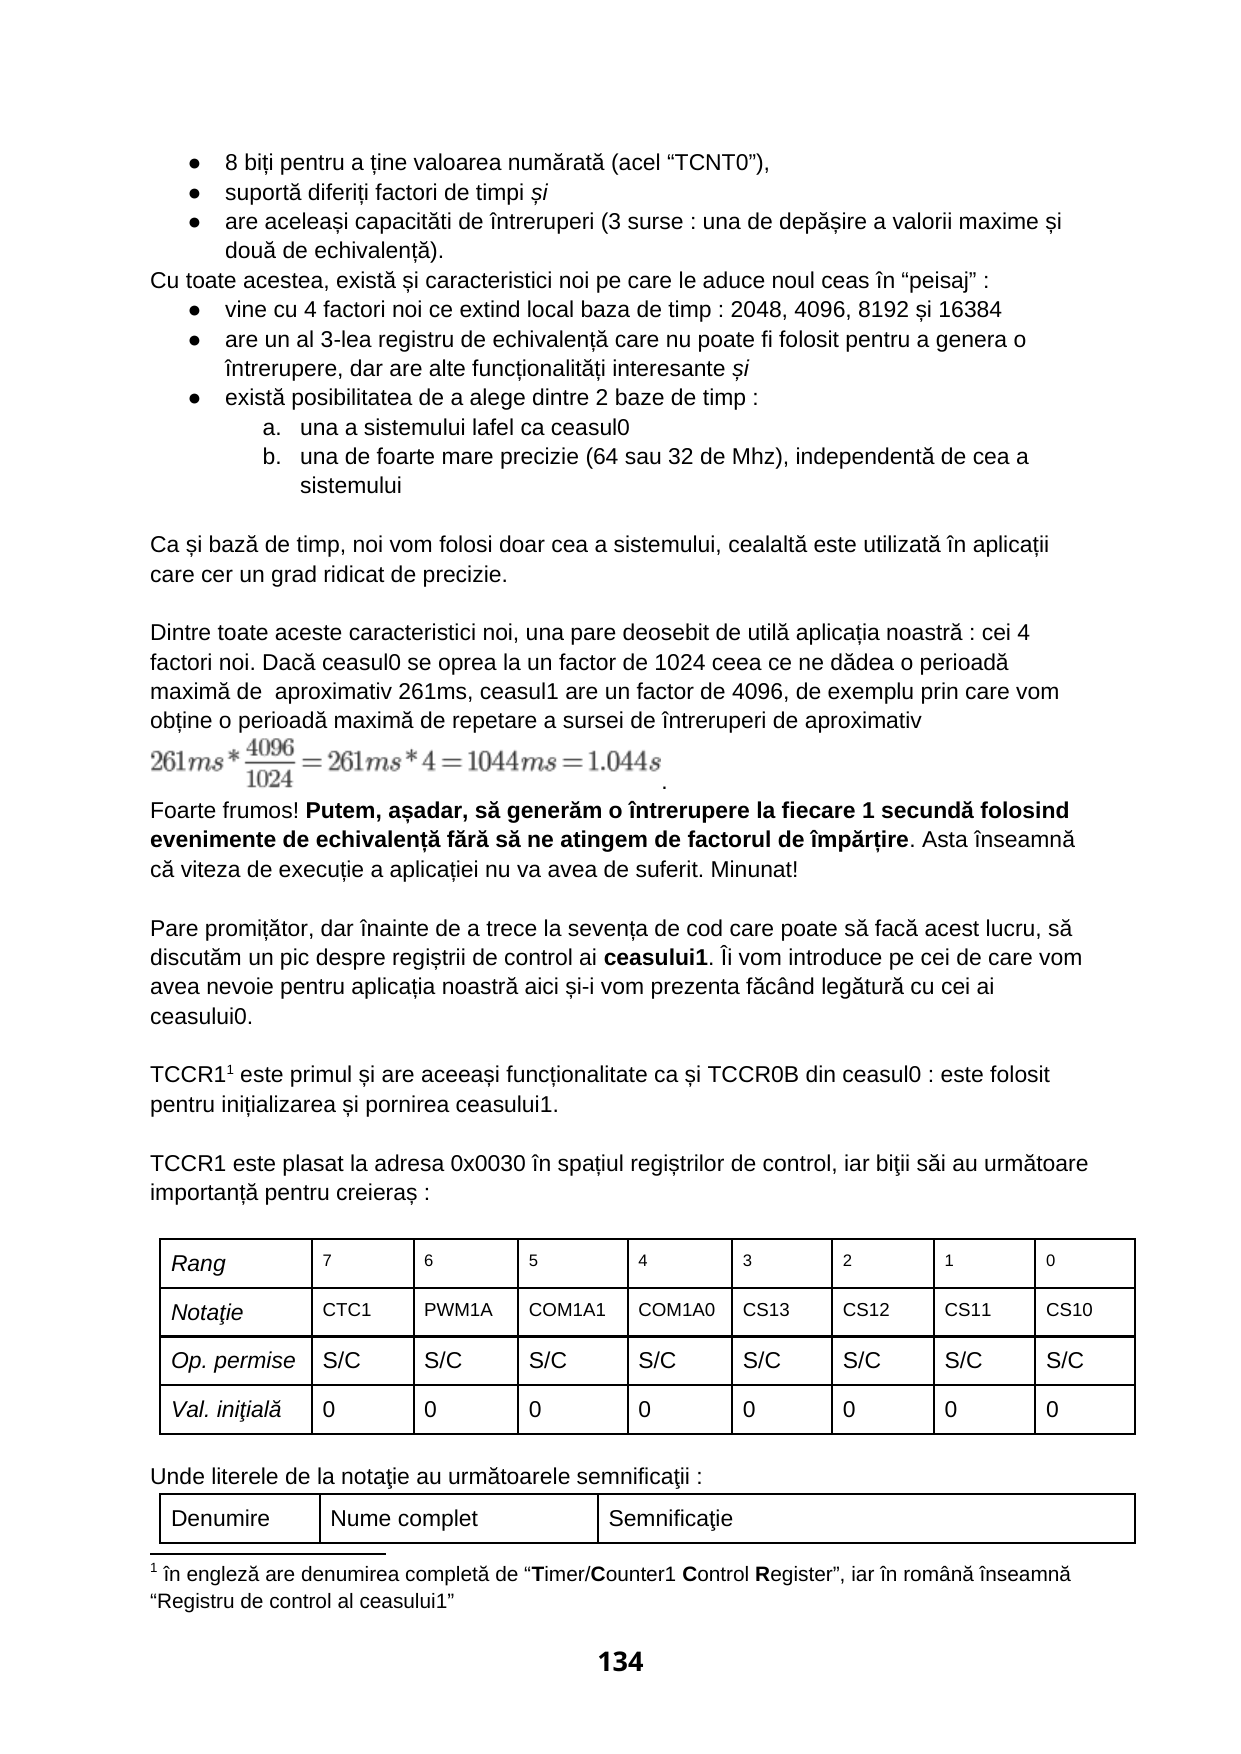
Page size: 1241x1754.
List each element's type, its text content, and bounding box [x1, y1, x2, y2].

table_header Rang [161, 1240, 311, 1287]
table_cell Notaţie [161, 1289, 311, 1335]
table_cell 0 [313, 1386, 413, 1432]
list una a sistemului lafel ca ceasul0 [262, 414, 1091, 440]
table_cell 0 [935, 1386, 1034, 1432]
table_header 4 [629, 1240, 731, 1287]
table_cell S/C [415, 1338, 517, 1384]
table_header 3 [733, 1240, 831, 1287]
table_cell 0 [833, 1386, 933, 1432]
text Unde literele de la notaţie au următoarele semnificaţii : [150, 1464, 1091, 1489]
table_header 5 [519, 1240, 627, 1287]
picture [150, 737, 661, 789]
table_header Nume complet [321, 1495, 597, 1542]
table_cell COM1A0 [629, 1289, 731, 1335]
table_header 6 [415, 1240, 517, 1287]
text TCCR1 este primul și are aceeași funcționalitate ca și TCCR0B din ceasul0 : este folosit pentru inițializarea și pornirea ceasului1. [150, 1062, 1091, 1117]
text Foarte frumos! Putem, așadar, să generăm o întrerupere la fiecare 1 secundă folosind evenimente de echivalență fără să ne atingem de factorul de împărțire. Asta înseamnă că viteza de execuție a aplicației nu va avea de suferit. Minunat! [150, 798, 1091, 882]
list 8 biți pentru a ține valoarea numărată (acel “TCNT0”), [187, 150, 1091, 176]
table_header 7 [313, 1240, 413, 1287]
table_cell S/C [313, 1338, 413, 1384]
table_cell PWM1A [415, 1289, 517, 1335]
table_cell CS11 [935, 1289, 1034, 1335]
table_cell COM1A1 [519, 1289, 627, 1335]
list suportă diferiți factori de timpi și [187, 179, 1091, 205]
table_header 2 [833, 1240, 933, 1287]
table_cell S/C [935, 1338, 1034, 1384]
table_cell CS10 [1036, 1289, 1134, 1335]
table_cell Op. permise [161, 1338, 311, 1384]
list una de foarte mare precizie (64 sau 32 de Mhz), independentă de cea a sistemului [262, 444, 1091, 499]
table_header 0 [1036, 1240, 1134, 1287]
text TCCR1 este plasat la adresa 0x0030 în spațiul regiștrilor de control, iar biţii săi au următoare importanță pentru creieraș : [150, 1150, 1091, 1205]
table_cell S/C [733, 1338, 831, 1384]
table_cell Val. iniţială [161, 1386, 311, 1432]
text Cu toate acestea, există și caracteristici noi pe care le aduce noul ceas în “peisaj” : [150, 267, 1091, 293]
table_header Semnificaţie [599, 1495, 1134, 1542]
list vine cu 4 factori noi ce extind local baza de timp : 2048, 4096, 8192 și 16384 [187, 297, 1091, 322]
table_cell 0 [519, 1386, 627, 1432]
list există posibilitatea de a alege dintre 2 baze de timp : [187, 385, 1091, 411]
table_cell 0 [415, 1386, 517, 1432]
table_cell S/C [629, 1338, 731, 1384]
text în engleză are denumirea completă de “Timer/Counter1 Control Register”, iar în română înseamnă “Registru de control al ceasului1” [150, 1561, 1091, 1613]
table_cell 0 [733, 1386, 831, 1432]
table_header 1 [935, 1240, 1034, 1287]
table_cell CS13 [733, 1289, 831, 1335]
table_cell 0 [629, 1386, 731, 1432]
table_cell CTC1 [313, 1289, 413, 1335]
table_cell S/C [1036, 1338, 1134, 1384]
text Ca și bază de timp, noi vom folosi doar cea a sistemului, cealaltă este utilizată în aplicații care cer un grad ridicat de precizie. [150, 532, 1091, 587]
list are un al 3-lea registru de echivalență care nu poate fi folosit pentru a genera o întrerupere, dar are alte funcționalități interesante și [187, 326, 1091, 381]
list are aceleași capacităti de întreruperi (3 surse : una de depășire a valorii maxime și două de echivalență). [187, 209, 1091, 264]
table_header Denumire [161, 1495, 319, 1542]
table_cell 0 [1036, 1386, 1134, 1432]
table_cell S/C [519, 1338, 627, 1384]
table_cell CS12 [833, 1289, 933, 1335]
table_cell S/C [833, 1338, 933, 1384]
text Dintre toate aceste caracteristici noi, una pare deosebit de utilă aplicația noastră : cei 4 factori noi. Dacă ceasul0 se oprea la un factor de 1024 ceea ce ne dădea o perioadă maximă de aproximativ 261ms, ceasul1 are un factor de 4096, de exemplu prin care vom obține o perioadă maximă de repetare a sursei de întreruperi de aproximativ . [150, 620, 1091, 794]
text Pare promițător, dar înainte de a trece la sevența de cod care poate să facă acest lucru, să discutăm un pic despre regiștrii de control ai ceasului1. Îi vom introduce pe cei de care vom avea nevoie pentru aplicația noastră aici și-i vom prezenta făcând legătură cu cei ai ceasului0. [150, 915, 1091, 1029]
